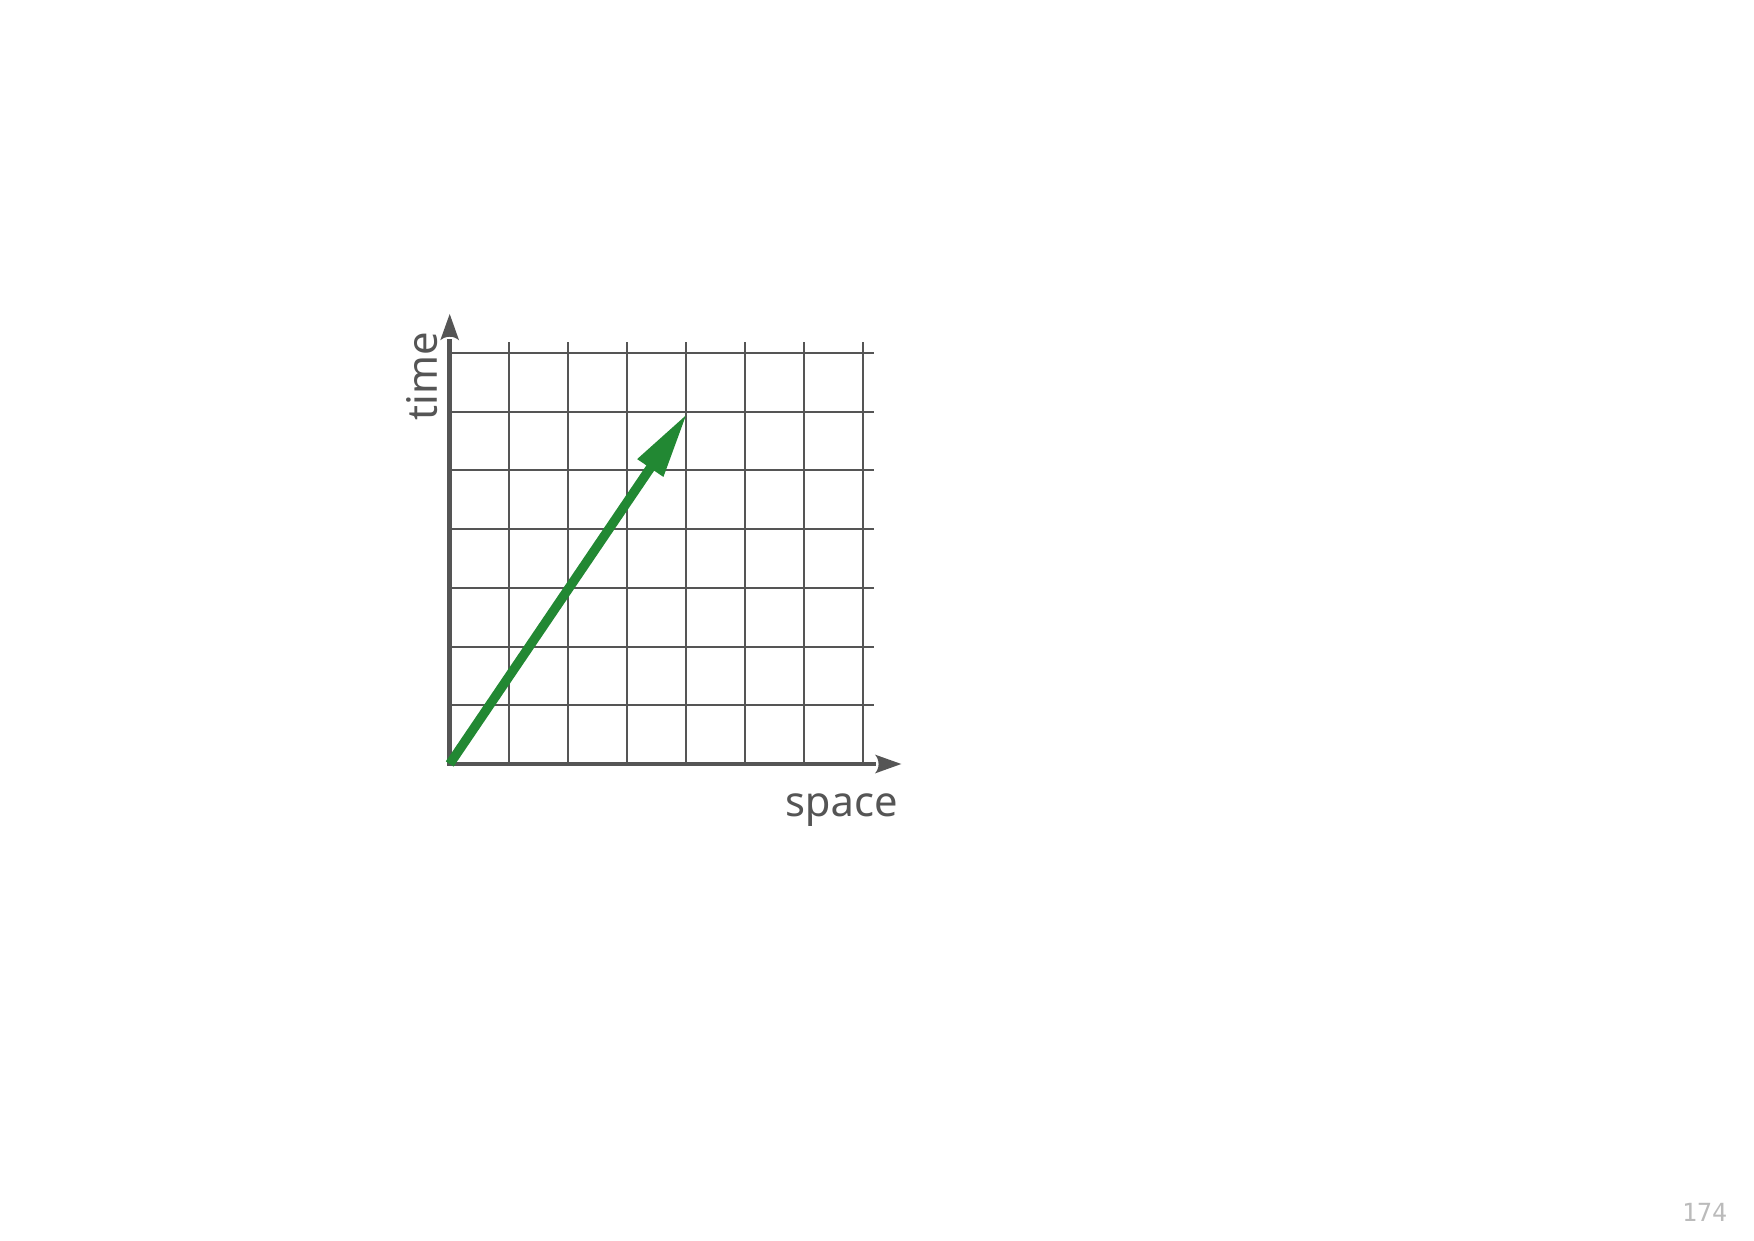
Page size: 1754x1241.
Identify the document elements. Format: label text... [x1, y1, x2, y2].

text_box space [770, 764, 903, 821]
text_box time [384, 322, 442, 436]
